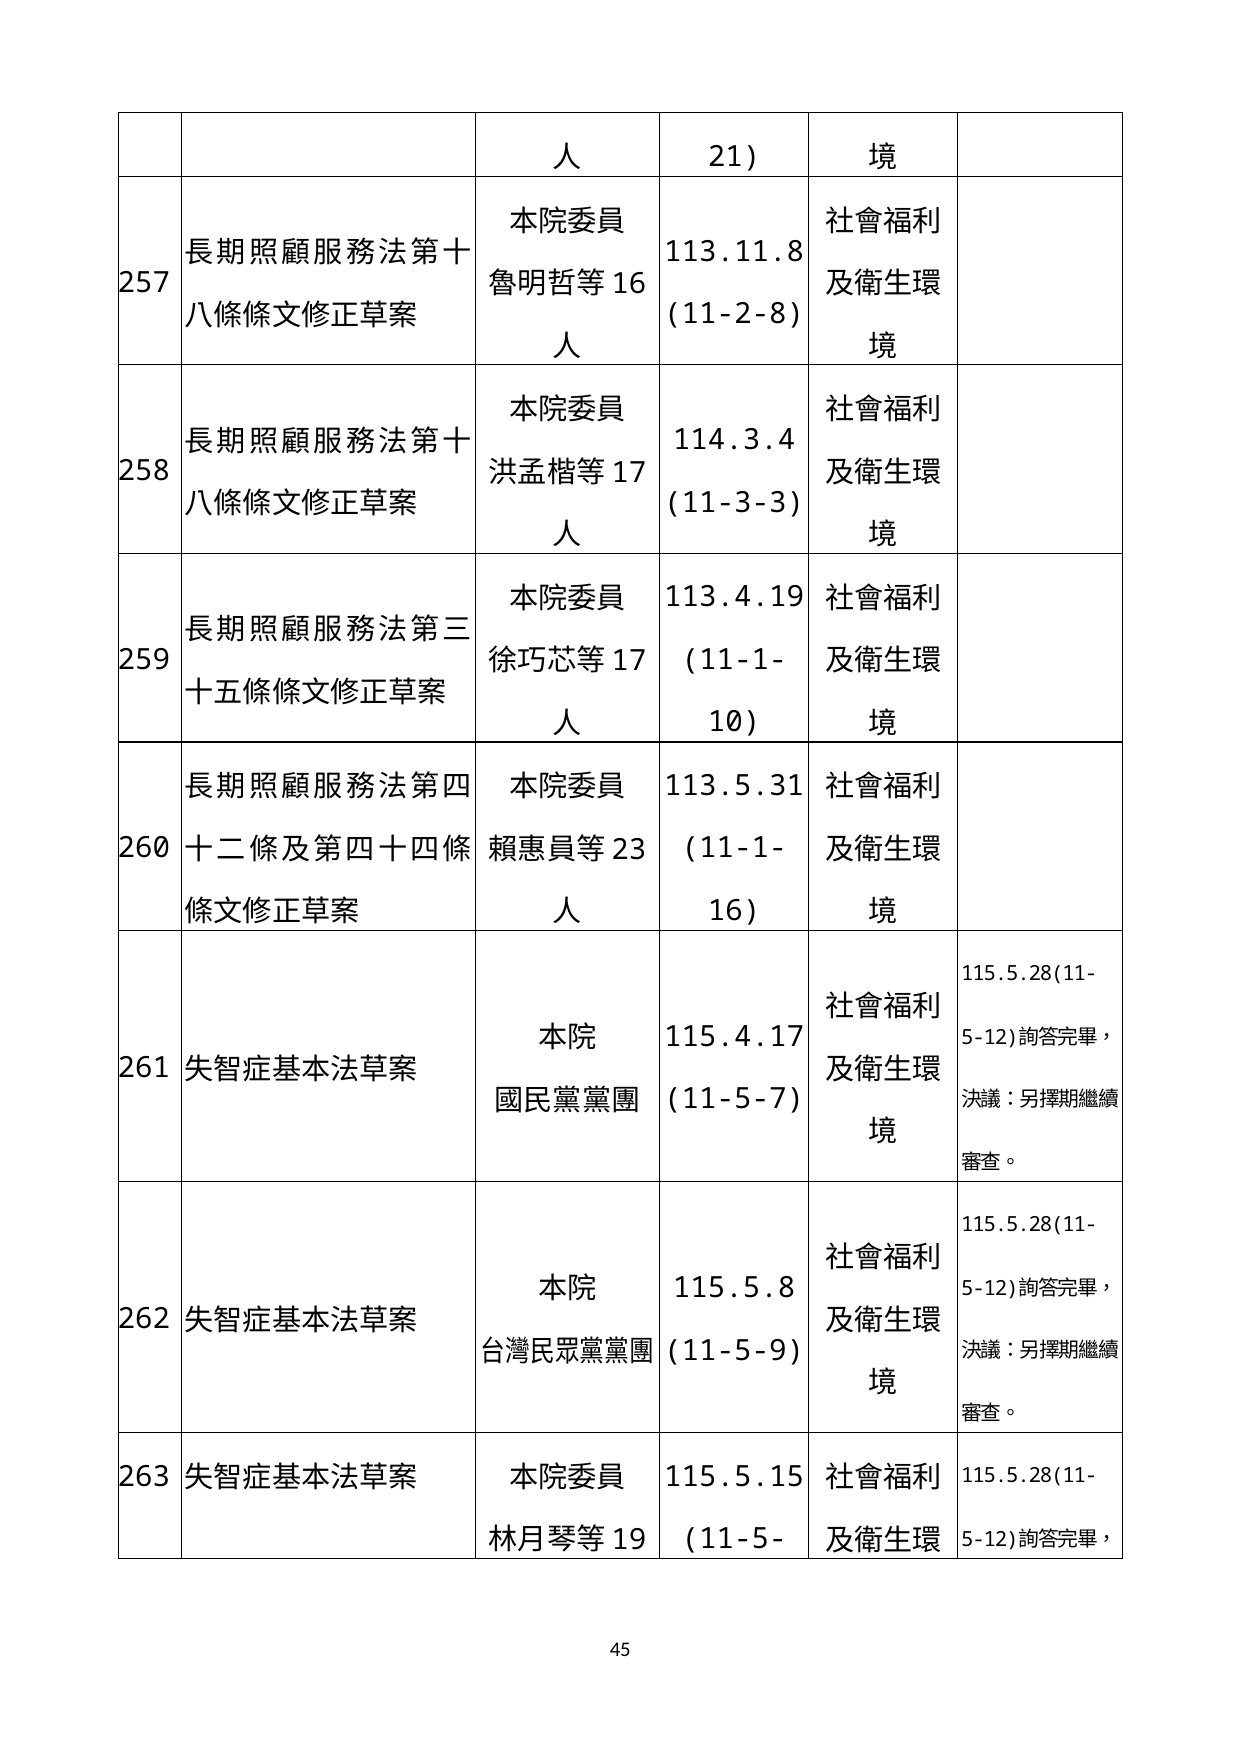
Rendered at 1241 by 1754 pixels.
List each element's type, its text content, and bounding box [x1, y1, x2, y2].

table_cell [958, 365, 1122, 553]
table_cell [119, 1433, 181, 1558]
table_cell 失智症基本法草案 [182, 1433, 475, 1558]
table_cell 境 [809, 113, 957, 176]
table_cell 115.5.8 (11-5-9) [660, 1182, 808, 1432]
table_cell 長期照顧服務法第十八條條文修正草案 [182, 365, 475, 553]
table_cell 失智症基本法草案 [182, 1182, 475, 1432]
table_cell [119, 1309, 129, 1325]
table_cell 本院委員 賴惠員等23人 [476, 743, 659, 930]
table_cell [119, 838, 129, 854]
table_cell 長期照顧服務法第三十五條條文修正草案 [182, 554, 475, 741]
table_cell 21) [660, 113, 808, 176]
table_cell [119, 461, 129, 477]
table_cell [958, 743, 1122, 930]
table_cell 長期照顧服務法第十八條條文修正草案 [182, 177, 475, 364]
table_cell [958, 113, 1122, 176]
table_cell [119, 177, 181, 364]
table_cell 113.11.8 (11-2-8) [660, 177, 808, 364]
table_cell 社會福利及衛生環境 [809, 1182, 957, 1432]
table_cell 114.3.4 (11-3-3) [660, 365, 808, 553]
table_cell [119, 931, 181, 1181]
table_cell [958, 554, 1122, 741]
table_cell [119, 743, 181, 930]
table_cell 社會福利及衛生環境 [809, 743, 957, 930]
table_cell [119, 1467, 129, 1483]
table_cell 115.5.28(11-5-12)詢答完畢， [958, 1433, 1122, 1558]
table_cell 115.5.28(11-5-12)詢答完畢，決議：另擇期繼續審查。 [958, 931, 1122, 1181]
table_cell 115.5.28(11-5-12)詢答完畢，決議：另擇期繼續審查。 [958, 1182, 1122, 1432]
table_cell 社會福利及衛生環境 [809, 365, 957, 553]
table_cell 社會福利及衛生環境 [809, 177, 957, 364]
table_cell 本院委員 魯明哲等16人 [476, 177, 659, 364]
table_cell [119, 1182, 181, 1432]
table_cell 長期照顧服務法第四十二條及第四十四條條文修正草案 [182, 743, 475, 930]
table_cell 本院委員 徐巧芯等17人 [476, 554, 659, 741]
table_cell 本院 台灣民眾黨黨團 [476, 1182, 659, 1432]
table_cell 失智症基本法草案 [182, 931, 475, 1181]
table_cell 115.4.17 (11-5-7) [660, 931, 808, 1181]
table_cell 社會福利及衛生環 [809, 1433, 957, 1558]
table_cell 社會福利及衛生環境 [809, 931, 957, 1181]
table_cell [119, 650, 129, 666]
table_cell [119, 365, 181, 553]
table_cell [119, 273, 129, 289]
table_cell 社會福利及衛生環境 [809, 554, 957, 741]
table_cell 113.5.31 (11-1-16) [660, 743, 808, 930]
table_cell 113.4.19 (11-1-10) [660, 554, 808, 741]
table_cell 本院委員 林月琴等19 [476, 1433, 659, 1558]
table_cell [958, 177, 1122, 364]
table_cell [119, 1058, 129, 1074]
table_cell 人 [476, 113, 659, 176]
table_cell 本院 國民黨黨團 [476, 931, 659, 1181]
table_cell 本院委員 洪孟楷等17人 [476, 365, 659, 553]
table_cell [182, 113, 475, 176]
table_cell 115.5.15 (11-5- [660, 1433, 808, 1558]
table_cell [119, 113, 181, 176]
table_cell [119, 554, 181, 741]
